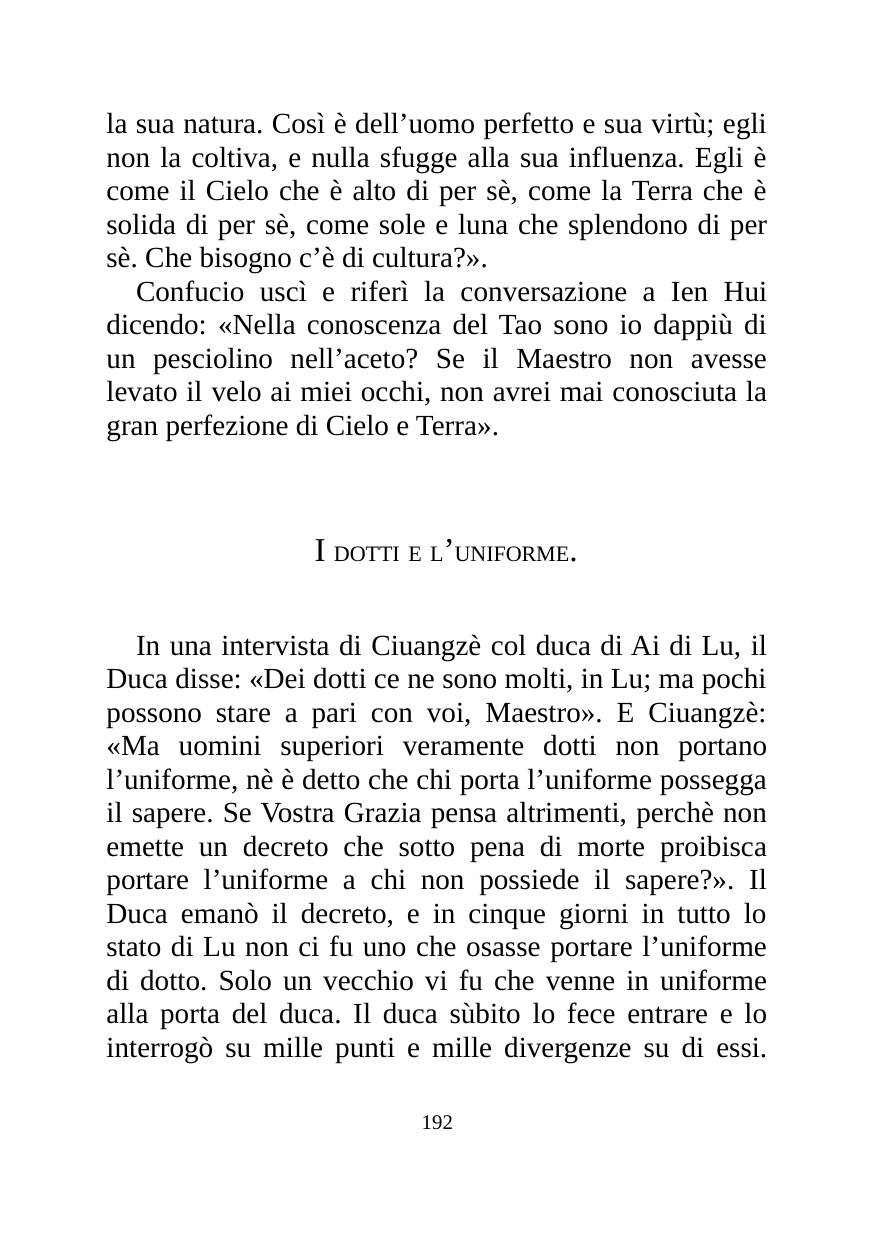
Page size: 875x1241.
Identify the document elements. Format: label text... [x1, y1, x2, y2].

text Confucio uscì e riferì la conversazione a Ien Hui dicendo: «Nella conoscenza del Tao sono io dappiù di un pesciolino nell’aceto? Se il Maestro non avesse levato il velo ai miei occhi, non avrei mai conosciuta la gran perfezione di Cielo e Terra». [106, 274, 768, 442]
text la sua natura. Così è dell’uomo perfetto e sua virtù; egli non la coltiva, e nulla sfugge alla sua influenza. Egli è come il Cielo che è alto di per sè, come la Terra che è solida di per sè, come sole e luna che splendono di per sè. Che bisogno c’è di cultura?». [106, 106, 768, 274]
text In una intervista di Ciuangzè col duca di Ai di Lu, il Duca disse: «Dei dotti ce ne sono molti, in Lu; ma pochi possono stare a pari con voi, Maestro». E Ciuangzè: «Ma uomini superiori veramente dotti non portano l’uniforme, nè è detto che chi porta l’uniforme possegga il sapere. Se Vostra Grazia pensa altrimenti, perchè non emette un decreto che sotto pena di morte proibisca portare l’uniforme a chi non possiede il sapere?». Il Duca emanò il decreto, e in cinque giorni in tutto lo stato di Lu non ci fu uno che osasse portare l’uniforme di dotto. Solo un vecchio vi fu che venne in uniforme alla porta del duca. Il duca sùbito lo fece entrare e lo interrogò su mille punti e mille divergenze su di essi. [106, 628, 768, 1064]
subtitle I dotti e l’uniforme. [124, 530, 768, 568]
